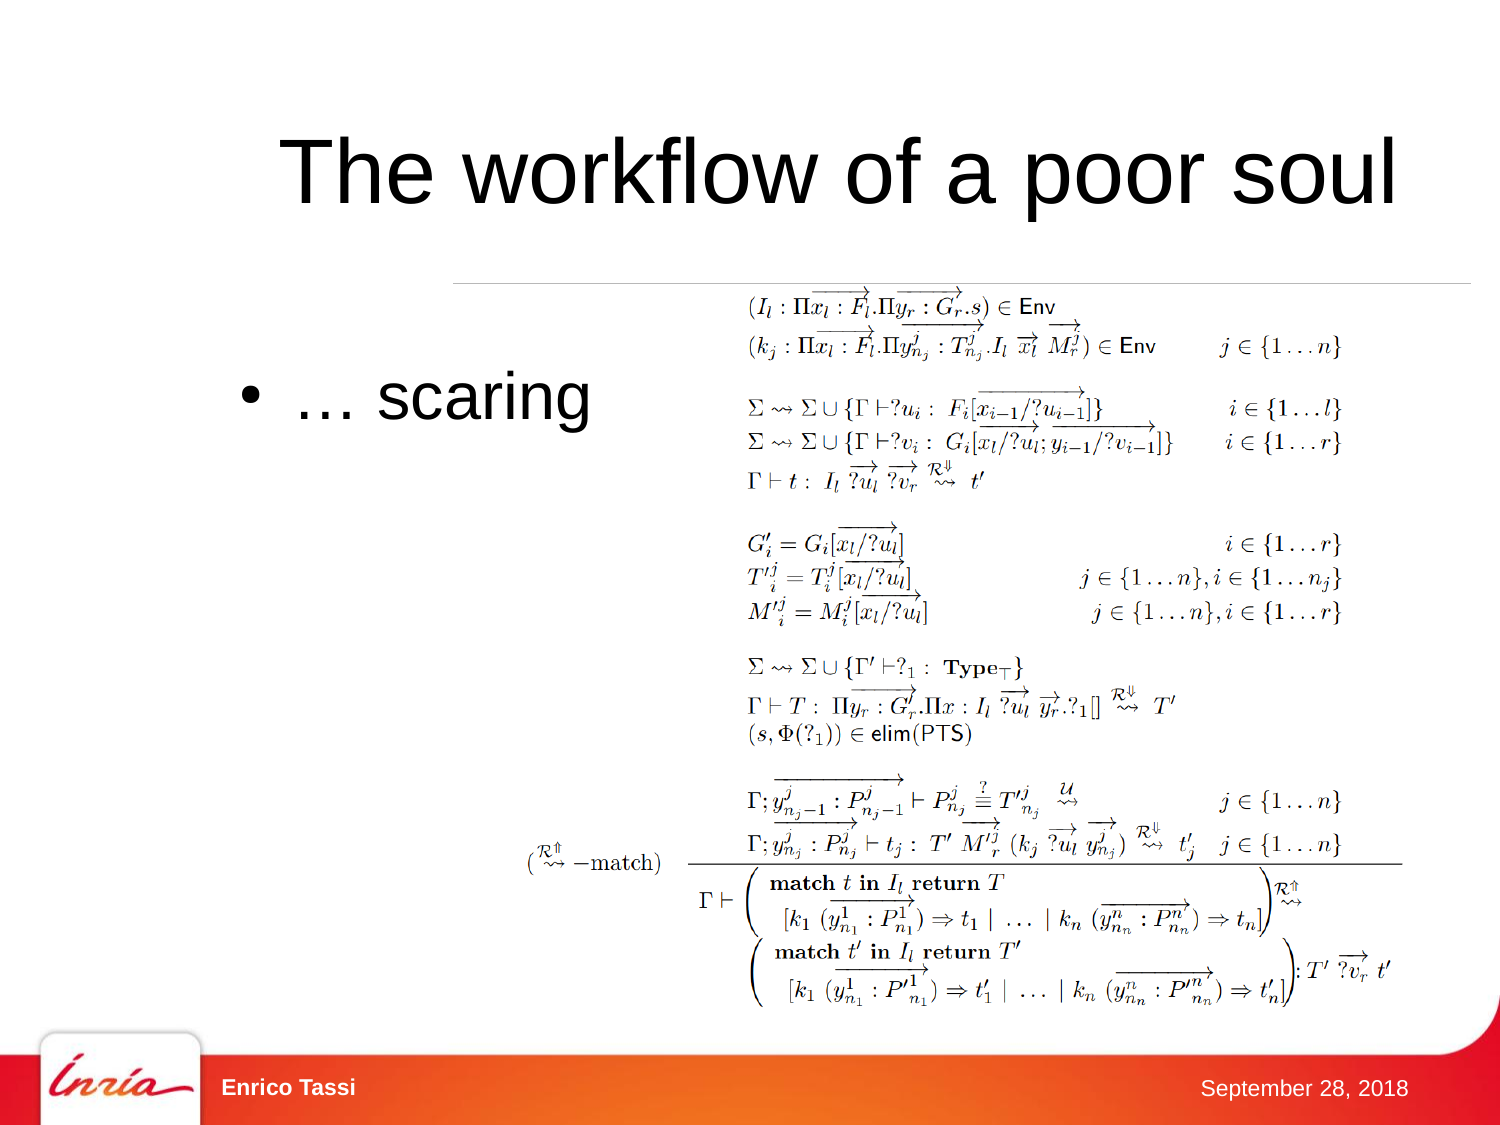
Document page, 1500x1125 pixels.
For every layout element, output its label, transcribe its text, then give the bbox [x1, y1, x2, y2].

picture [0, 283, 1500, 1125]
list … scaring [221, 358, 1459, 1049]
title The workflow of a poor soul [221, 77, 1459, 266]
